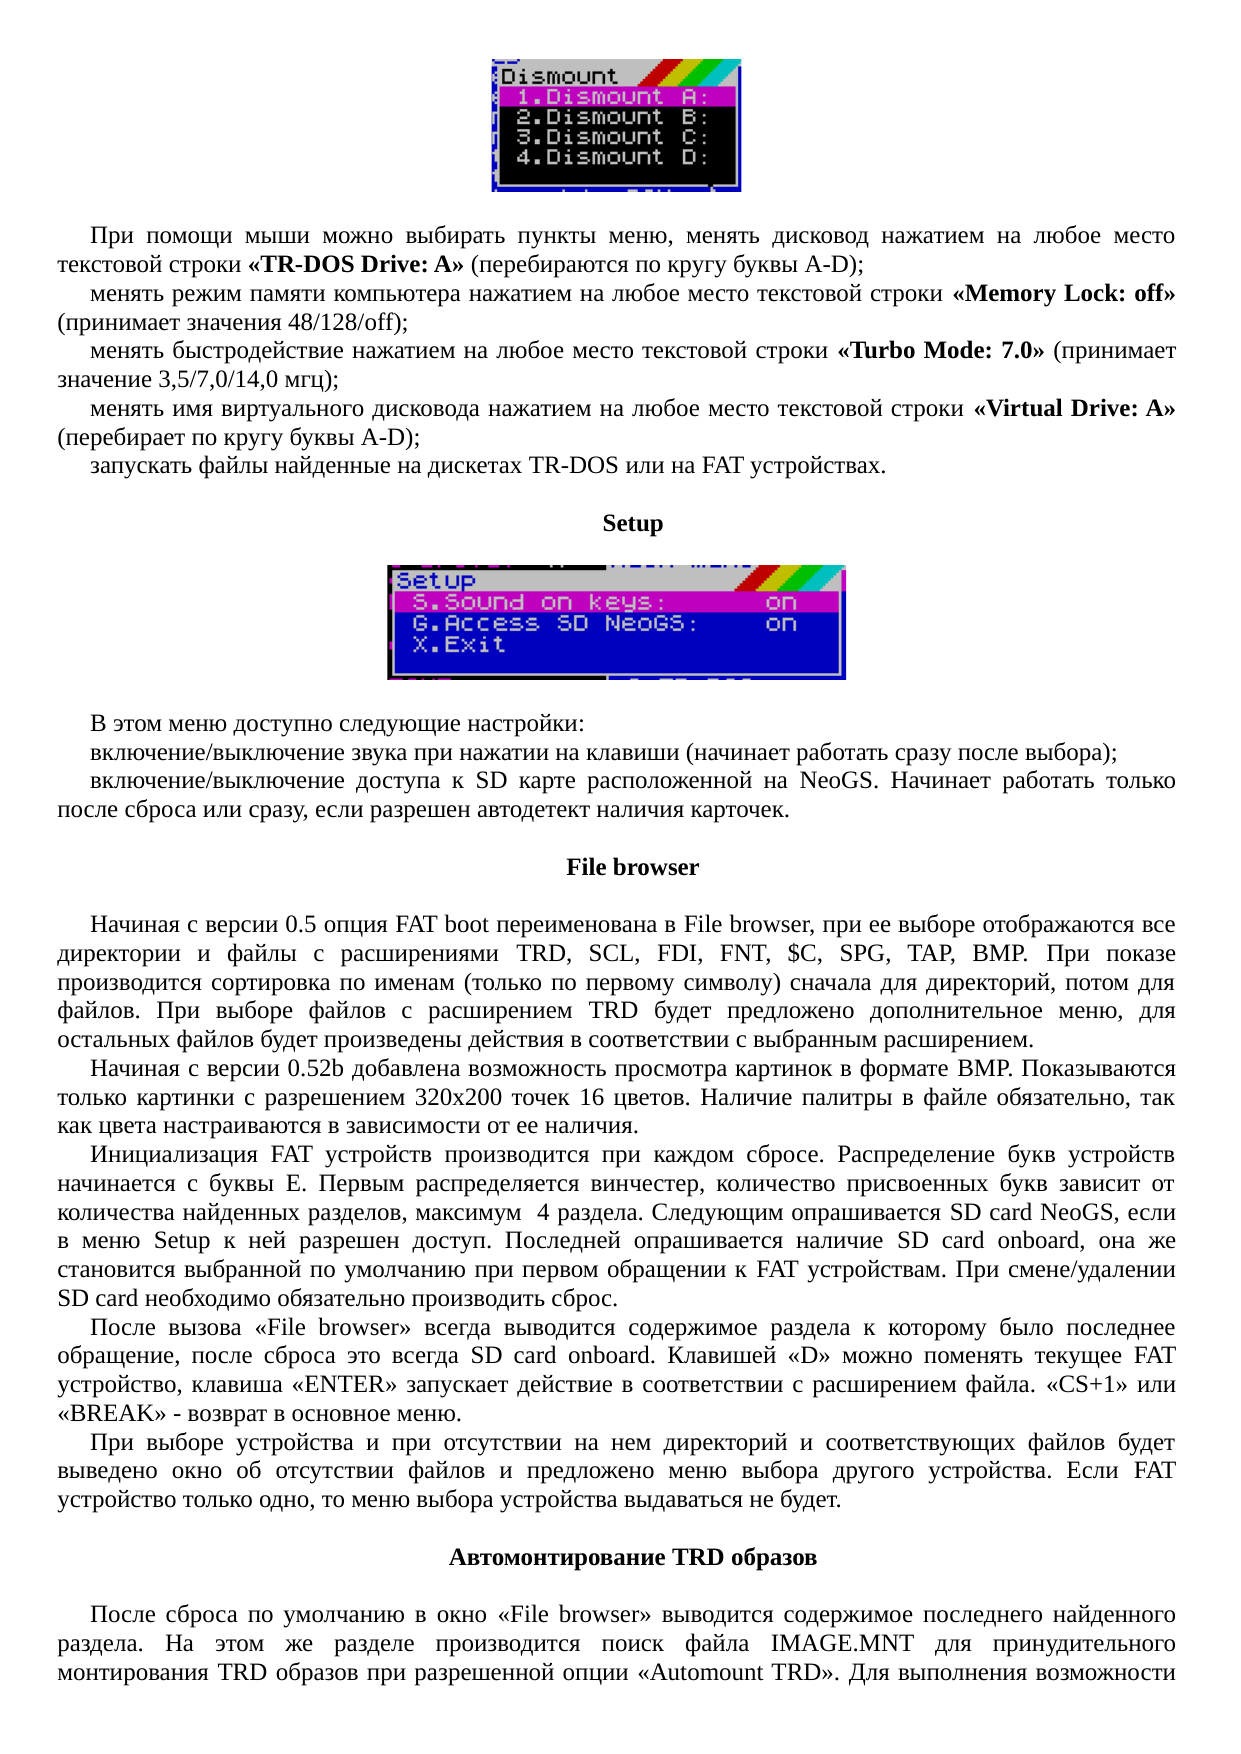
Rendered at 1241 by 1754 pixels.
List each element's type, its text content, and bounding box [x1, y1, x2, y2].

text При выборе устройства и при отсутствии на нем директорий и соответствующих файлов будет выведено окно об отсутствии файлов и предложено меню выбора другого устройства. Если FAT устройство только одно, то меню выбора устройства выдаваться не будет. [57, 1427, 1176, 1513]
text менять режим памяти компьютера нажатием на любое место текстовой строки «Memory Lock: off» (принимает значения 48/128/off); [57, 278, 1176, 335]
text После вызова «File browser» всегда выводится содержимое раздела к которому было последнее обращение, после сброса это всегда SD card onboard. Клавишей «D» можно поменять текущее FAT устройство, клавиша «ENTER» запускает действие в соответствии с расширением файла. «CS+1» или «BREAK» - возврат в основное меню. [57, 1312, 1176, 1427]
text менять быстродействие нажатием на любое место текстовой строки «Turbo Mode: 7.0» (принимает значение 3,5/7,0/14,0 мгц); [57, 335, 1176, 393]
text менять имя виртуального дисковода нажатием на любое место текстовой строки «Virtual Drive: A» (перебирает по кругу буквы A-D); [57, 393, 1176, 450]
text Автомонтирование TRD образов [57, 1542, 1176, 1571]
text Начиная с версии 0.5 опция FAT boot переименована в File browser, при ее выборе отображаются все директории и файлы с расширениями TRD, SCL, FDI, FNT, $C, SPG, TAP, BMP. При показе производится сортировка по именам (только по первому символу) сначала для директорий, потом для файлов. При выборе файлов с расширением TRD будет предложено дополнительное меню, для остальных файлов будет произведены действия в соответствии с выбранным расширением. [57, 909, 1176, 1053]
text Инициализация FAT устройств производится при каждом сбросе. Распределение букв устройств начинается с буквы E. Первым распределяется винчестер, количество присвоенных букв зависит от количества найденных разделов, максимум 4 раздела. Следующим опрашивается SD card NeoGS, если в меню Setup к ней разрешен доступ. Последней опрашивается наличие SD card onboard, она же становится выбранной по умолчанию при первом обращении к FAT устройствам. При смене/удалении SD card необходимо обязательно производить сброс. [57, 1139, 1176, 1312]
text File browser [57, 852, 1176, 881]
text Setup [57, 508, 1176, 537]
text В этом меню доступно следующие настройки: [57, 708, 1176, 737]
text Начиная с версии 0.52b добавлена возможность просмотра картинок в формате BMP. Показываются только картинки с разрешением 320х200 точек 16 цветов. Наличие палитры в файле обязательно, так как цвета настраиваются в зависимости от ее наличия. [57, 1053, 1176, 1139]
picture [491, 59, 742, 192]
text При помощи мыши можно выбирать пункты меню, менять дисковод нажатием на любое место текстовой строки «TR-DOS Drive: A» (перебираются по кругу буквы A-D); [57, 220, 1176, 278]
picture [387, 565, 847, 680]
text включение/выключение доступа к SD карте расположенной на NeoGS. Начинает работать только после сброса или сразу, если разрешен автодетект наличия карточек. [57, 766, 1176, 823]
text После сброса по умолчанию в окно «File browser» выводится содержимое последнего найденного раздела. На этом же разделе производится поиск файла IMAGE.MNT для принудительного монтирования TRD образов при разрешенной опции «Automount TRD». Для выполнения возможности [57, 1599, 1176, 1686]
text включение/выключение звука при нажатии на клавиши (начинает работать сразу после выбора); [57, 737, 1176, 766]
text запускать файлы найденные на дискетах TR-DOS или на FAT устройствах. [57, 450, 1176, 479]
